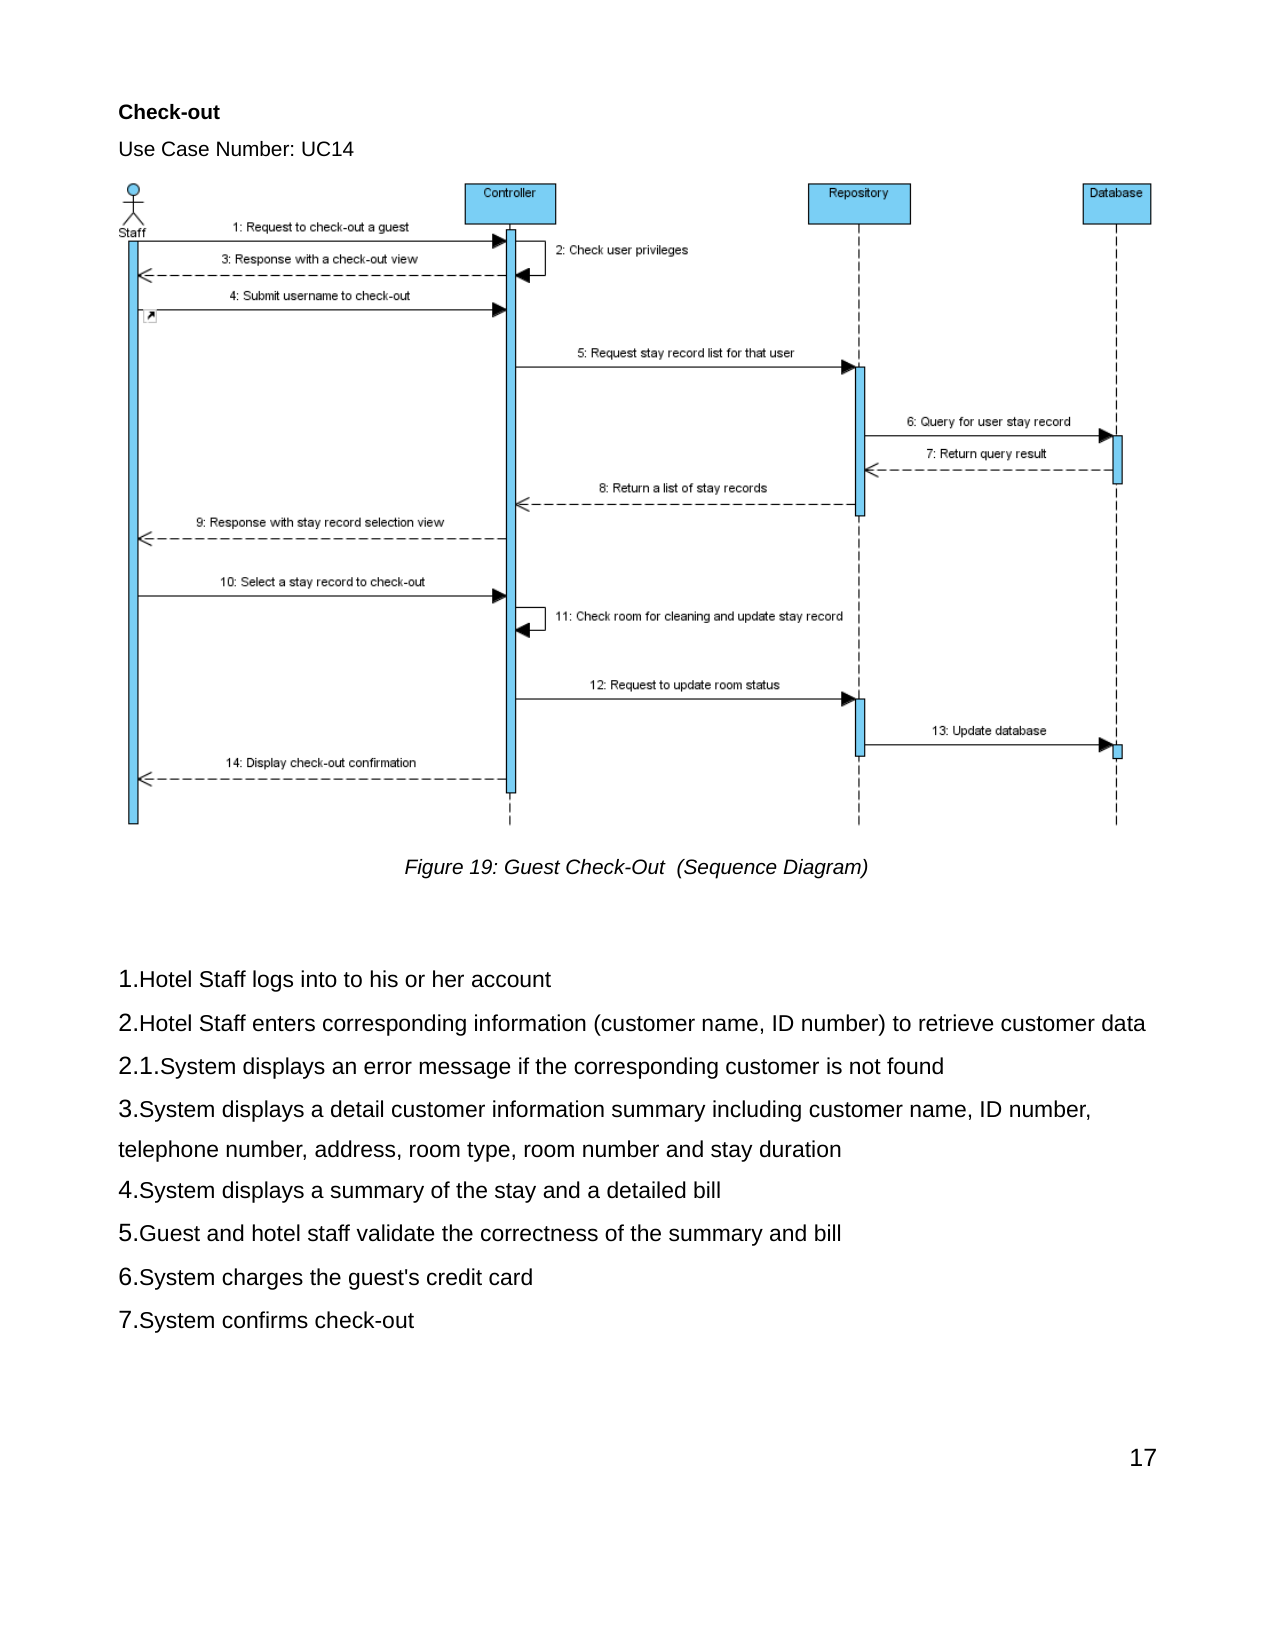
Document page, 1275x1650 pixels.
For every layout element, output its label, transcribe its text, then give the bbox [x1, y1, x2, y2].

subtitle Check-out [118, 100, 1157, 124]
list System charges the guest's credit card [118, 1261, 1157, 1290]
list System displays a summary of the stay and a detailed bill [118, 1175, 1157, 1204]
list System confirms check-out [118, 1304, 1157, 1333]
picture [118, 172, 1156, 829]
list Hotel Staff logs into to his or her account [118, 964, 1157, 993]
list System displays a detail customer information summary including customer name, ID number, telephone number, address, room type, room number and stay duration [118, 1094, 1157, 1162]
list Hotel Staff enters corresponding information (customer name, ID number) to retrieve customer data [118, 1008, 1157, 1036]
text Figure 19: Guest Check-Out (Sequence Diagram) [118, 855, 1157, 879]
list System displays an error message if the corresponding customer is not found [118, 1051, 1157, 1079]
list Guest and hotel staff validate the correctness of the summary and bill [118, 1218, 1157, 1247]
text Use Case Number: UC14 [118, 136, 1157, 160]
